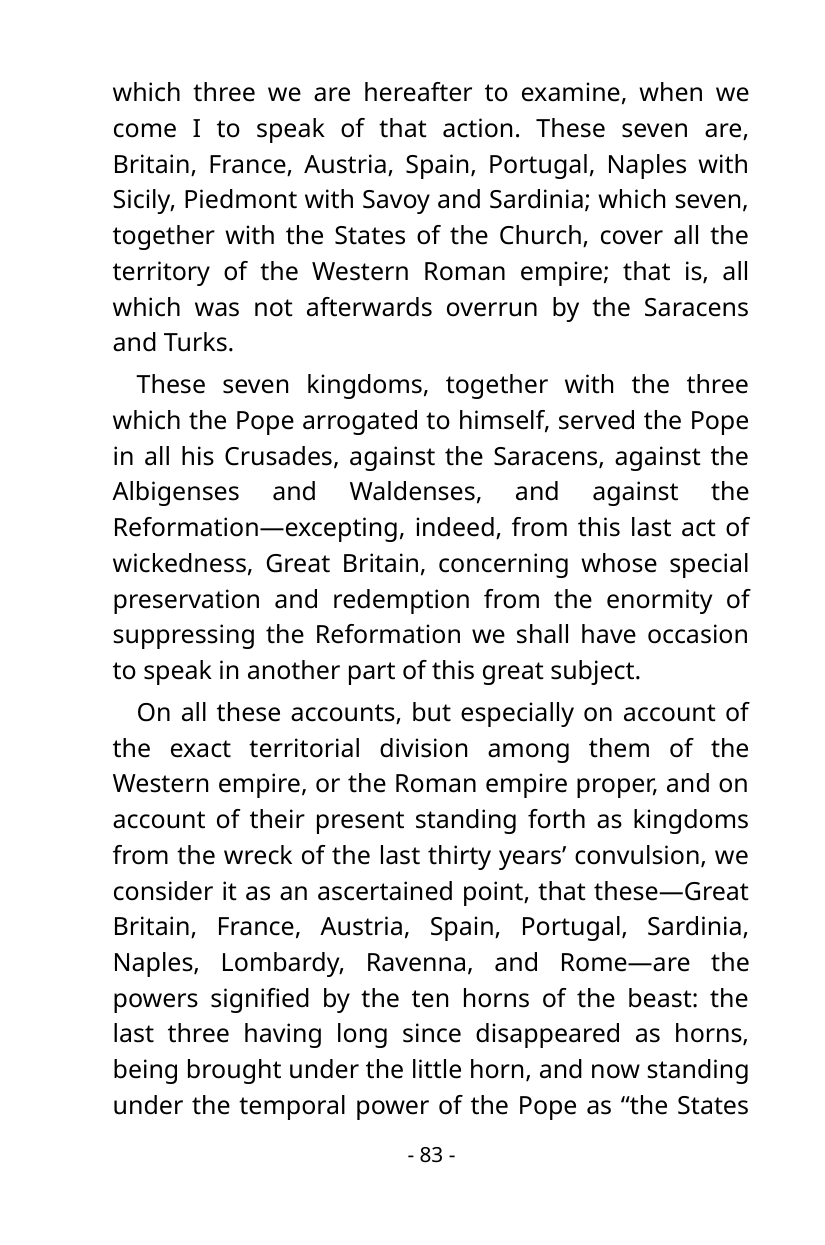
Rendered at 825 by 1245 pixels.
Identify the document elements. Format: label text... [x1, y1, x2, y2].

text These seven kingdoms, together with the three which the Pope arrogated to himself, served the Pope in all his Crusades, against the Saracens, against the Albigenses and Waldenses, and against the Reformation—excepting, indeed, from this last act of wickedness, Great Britain, concerning whose special preservation and redemption from the enormity of suppressing the Reformation we shall have occasion to speak in another part of this great subject. [112, 367, 750, 687]
text On all these accounts, but especially on account of the exact territorial division among them of the Western empire, or the Roman empire proper, and on account of their present standing forth as kingdoms from the wreck of the last thirty years’ convulsion, we consider it as an ascertained point, that these—Great Britain, France, Austria, Spain, Portugal, Sardinia, Naples, Lombardy, Ravenna, and Rome—are the powers signified by the ten horns of the beast: the last three having long since disappeared as horns, being brought under the little horn, and now standing under the temporal power of the Pope as “the States [112, 694, 750, 1122]
text which three we are hereafter to examine, when we come I to speak of that action. These seven are, Britain, France, Austria, Spain, Portugal, Naples with Sicily, Piedmont with Savoy and Sardinia; which seven, together with the States of the Church, cover all the territory of the Western Roman empire; that is, all which was not afterwards overrun by the Saracens and Turks. [112, 75, 750, 359]
